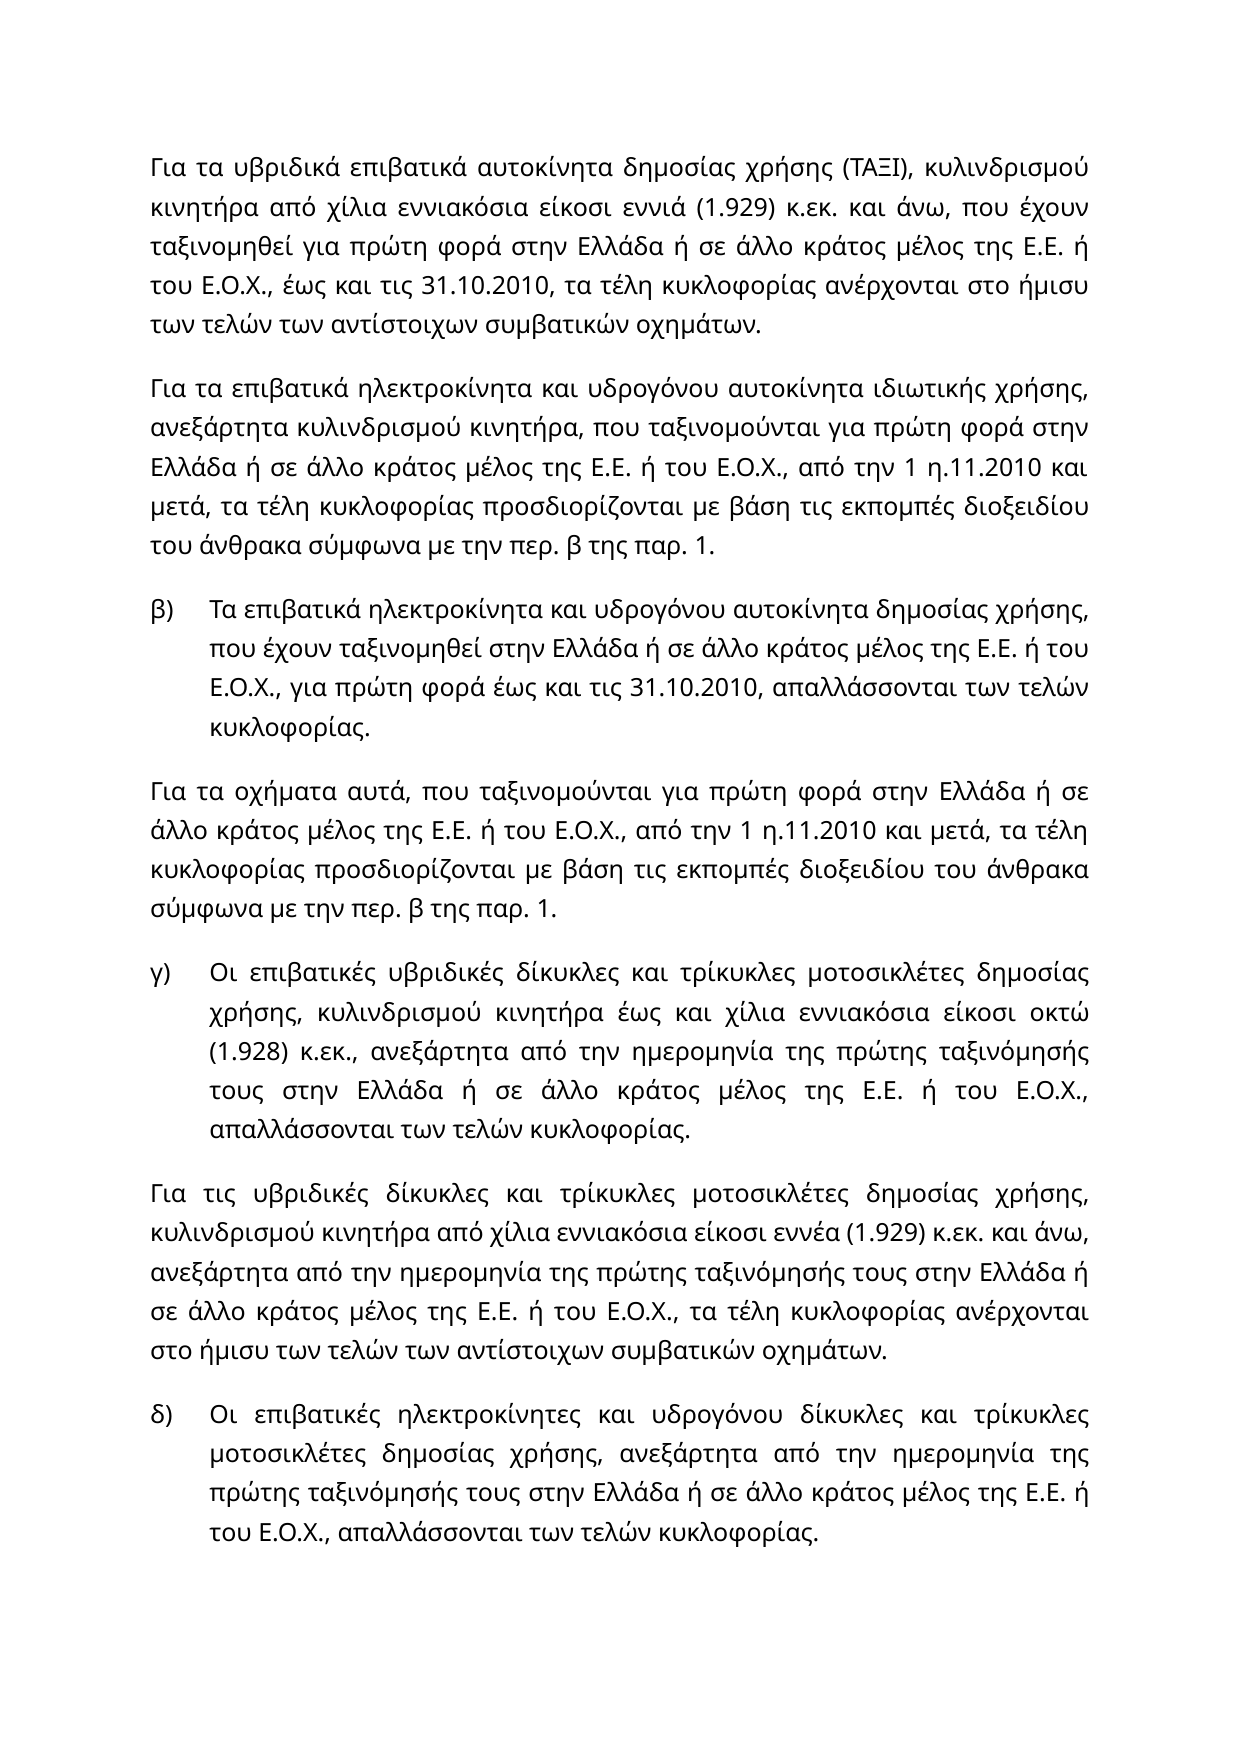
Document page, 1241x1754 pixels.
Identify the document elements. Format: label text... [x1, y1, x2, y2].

text Για τα επιβατικά ηλεκτροκίνητα και υδρογόνου αυτοκίνητα ιδιωτικής χρήσης, ανεξάρτητα κυλινδρισμού κινητήρα, που ταξινομούνται για πρώτη φορά στην Ελλάδα ή σε άλλο κράτος μέλος της Ε.Ε. ή του Ε.Ο.Χ., από την 1 η.11.2010 και μετά, τα τέλη κυκλοφορίας προσδιορίζονται με βάση τις εκπομπές διοξειδίου του άνθρακα σύμφωνα με την περ. β της παρ. 1. [150, 371, 1090, 562]
list δ) Οι επιβατικές ηλεκτροκίνητες και υδρογόνου δίκυκλες και τρίκυκλες μοτοσικλέτες δημοσίας χρήσης, ανεξάρτητα από την ημερομηνία της πρώτης ταξινόμησής τους στην Ελλάδα ή σε άλλο κράτος μέλος της Ε.Ε. ή του Ε.Ο.Χ., απαλλάσσονται των τελών κυκλοφορίας. [150, 1397, 1090, 1548]
text Για τις υβριδικές δίκυκλες και τρίκυκλες μοτοσικλέτες δημοσίας χρήσης, κυλινδρισμού κινητήρα από χίλια εννιακόσια είκοσι εννέα (1.929) κ.εκ. και άνω, ανεξάρτητα από την ημερομηνία της πρώτης ταξινόμησής τους στην Ελλάδα ή σε άλλο κράτος μέλος της Ε.Ε. ή του Ε.Ο.Χ., τα τέλη κυκλοφορίας ανέρχονται στο ήμισυ των τελών των αντίστοιχων συμβατικών οχημάτων. [150, 1176, 1090, 1367]
text Για τα οχήματα αυτά, που ταξινομούνται για πρώτη φορά στην Ελλάδα ή σε άλλο κράτος μέλος της Ε.Ε. ή του Ε.Ο.Χ., από την 1 η.11.2010 και μετά, τα τέλη κυκλοφορίας προσδιορίζονται με βάση τις εκπομπές διοξειδίου του άνθρακα σύμφωνα με την περ. β της παρ. 1. [150, 773, 1090, 925]
list γ) Οι επιβατικές υβριδικές δίκυκλες και τρίκυκλες μοτοσικλέτες δημοσίας χρήσης, κυλινδρισμού κινητήρα έως και χίλια εννιακόσια είκοσι οκτώ (1.928) κ.εκ., ανεξάρτητα από την ημερομηνία της πρώτης ταξινόμησής τους στην Ελλάδα ή σε άλλο κράτος μέλος της Ε.Ε. ή του Ε.Ο.Χ., απαλλάσσονται των τελών κυκλοφορίας. [150, 955, 1090, 1146]
text Για τα υβριδικά επιβατικά αυτοκίνητα δημοσίας χρήσης (ΤΑΞΙ), κυλινδρισμού κινητήρα από χίλια εννιακόσια είκοσι εννιά (1.929) κ.εκ. και άνω, που έχουν ταξινομηθεί για πρώτη φορά στην Ελλάδα ή σε άλλο κράτος μέλος της Ε.Ε. ή του Ε.Ο.Χ., έως και τις 31.10.2010, τα τέλη κυκλοφορίας ανέρχονται στο ήμισυ των τελών των αντίστοιχων συμβατικών οχημάτων. [150, 150, 1090, 341]
list β) Τα επιβατικά ηλεκτροκίνητα και υδρογόνου αυτοκίνητα δημοσίας χρήσης, που έχουν ταξινομηθεί στην Ελλάδα ή σε άλλο κράτος μέλος της Ε.Ε. ή του Ε.Ο.Χ., για πρώτη φορά έως και τις 31.10.2010, απαλλάσσονται των τελών κυκλοφορίας. [150, 592, 1090, 743]
